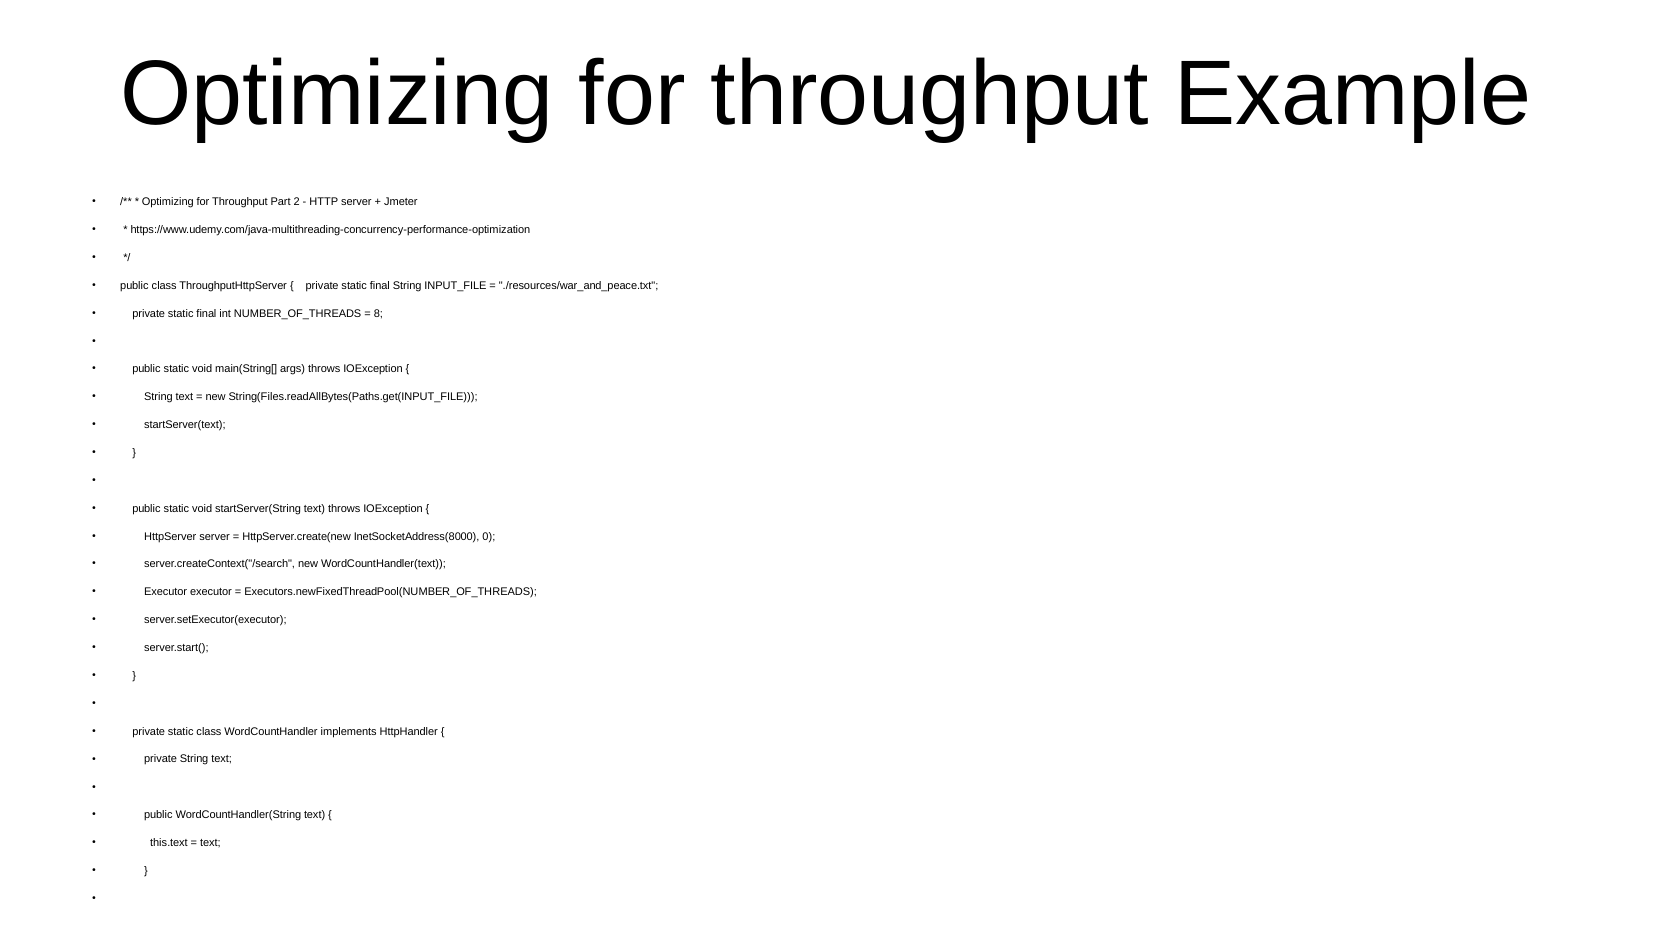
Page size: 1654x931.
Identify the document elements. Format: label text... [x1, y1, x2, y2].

title Optimizing for throughput Example [82, 15, 1571, 171]
list /** * Optimizing for Throughput Part 2 - HTTP server + Jmeter * https://www.udemy.com/java-multithreading-concurrency-performance-optimization */ public class ThroughputHttpServer { private static final String INPUT_FILE = "./resources/war_and_peace.txt"; private static final int NUMBER_OF_THREADS = 8; public static void main(String[] args) throws IOException { String text = new String(Files.readAllBytes(Paths.get(INPUT_FILE))); startServer(text); } public static void startServer(String text) throws IOException { HttpServer server = HttpServer.create(new InetSocketAddress(8000), 0); server.createContext("/search", new WordCountHandler(text)); Executor executor = Executors.newFixedThreadPool(NUMBER_OF_THREADS); server.setExecutor(executor); server.start(); } private static class WordCountHandler implements HttpHandler { private String text; public WordCountHandler(String text) { this.text = text; } [82, 195, 1621, 893]
